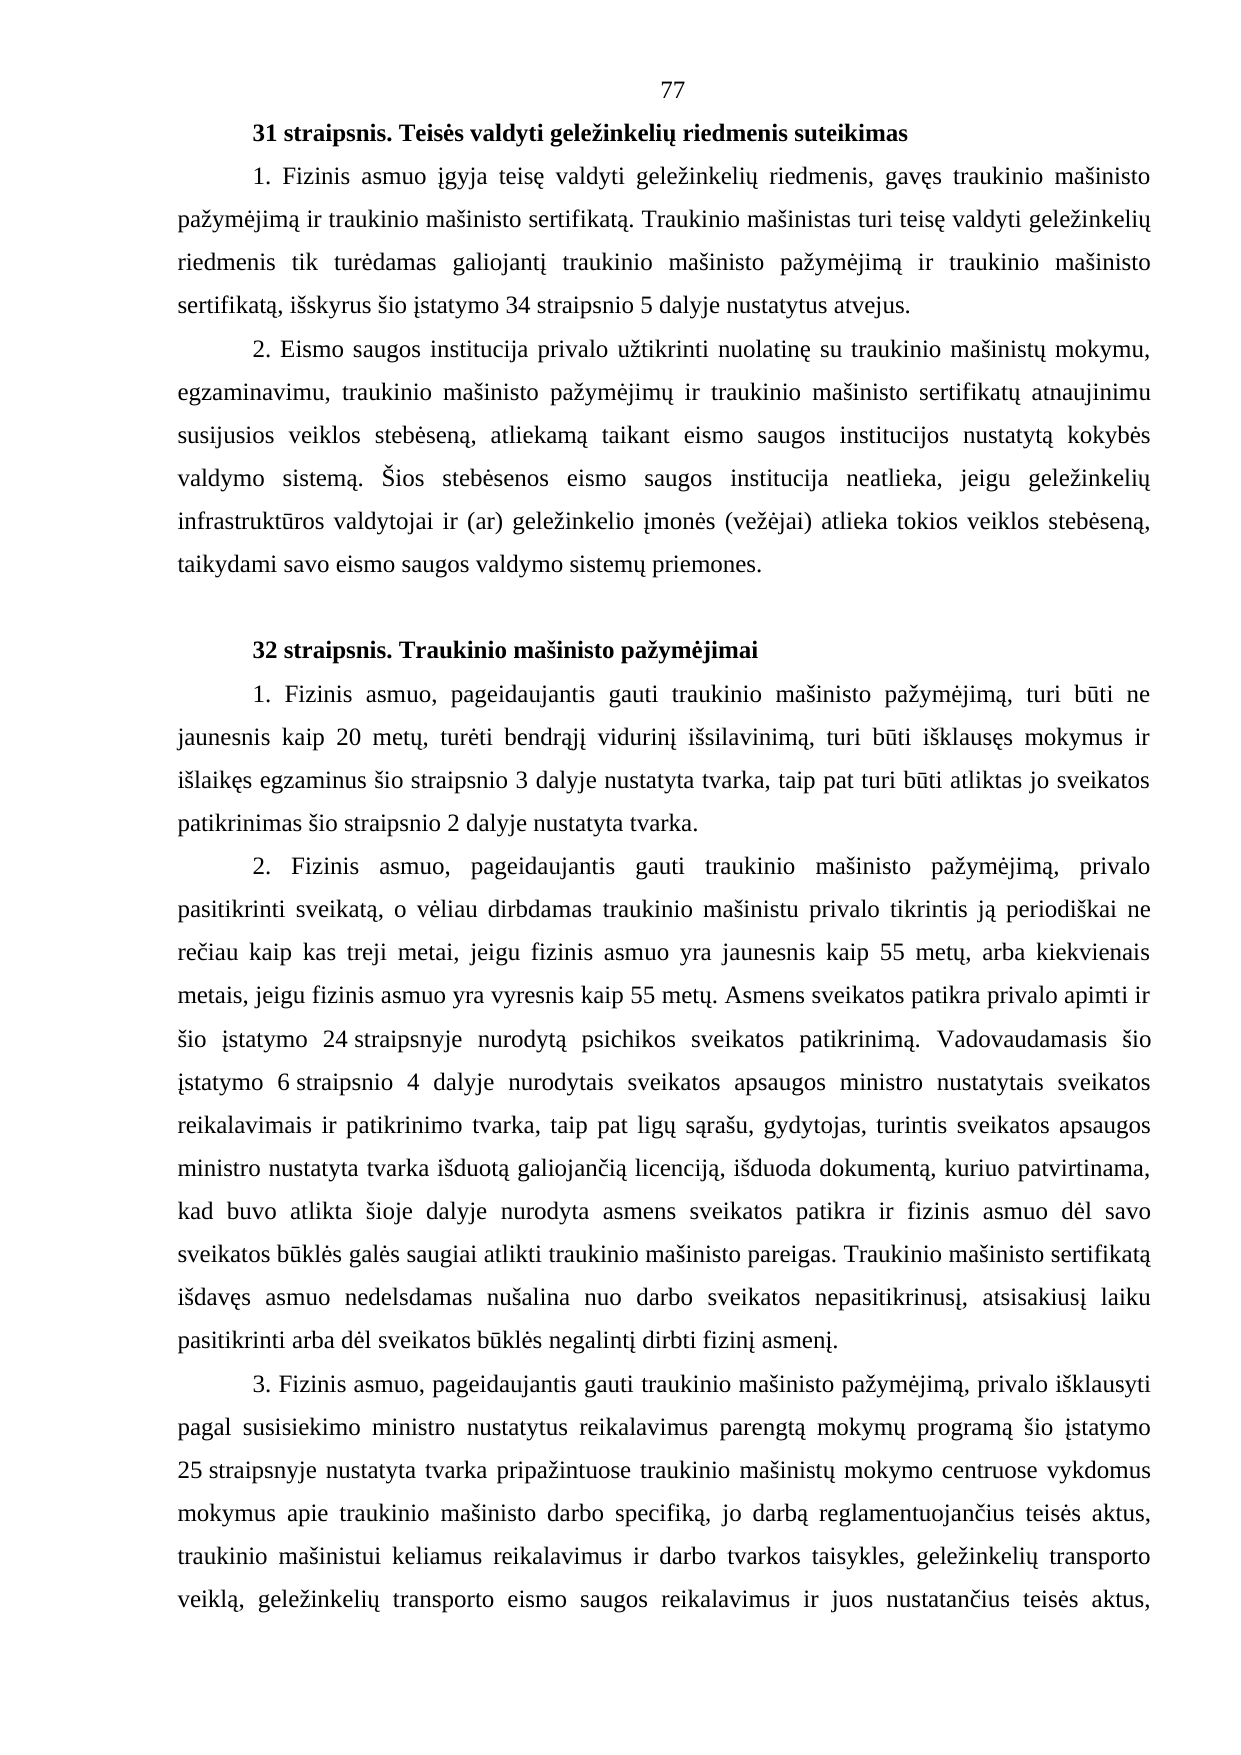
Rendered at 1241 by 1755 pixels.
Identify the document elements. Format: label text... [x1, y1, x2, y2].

text 32 straipsnis. Traukinio mašinisto pažymėjimai [177, 636, 1152, 664]
text 31 straipsnis. Teisės valdyti geležinkelių riedmenis suteikimas [177, 118, 1152, 147]
text 3. Fizinis asmuo, pageidaujantis gauti traukinio mašinisto pažymėjimą, privalo išklausyti pagal susisiekimo ministro nustatytus reikalavimus parengtą mokymų programą šio įstatymo 25 straipsnyje nustatyta tvarka pripažintuose traukinio mašinistų mokymo centruose vykdomus mokymus apie traukinio mašinisto darbo specifiką, jo darbą reglamentuojančius teisės aktus, traukinio mašinistui keliamus reikalavimus ir darbo tvarkos taisykles, geležinkelių transporto veiklą, geležinkelių transporto eismo saugos reikalavimus ir juos nustatančius teisės aktus, [177, 1369, 1152, 1613]
text 1. Fizinis asmuo įgyja teisę valdyti geležinkelių riedmenis, gavęs traukinio mašinisto pažymėjimą ir traukinio mašinisto sertifikatą. Traukinio mašinistas turi teisę valdyti geležinkelių riedmenis tik turėdamas galiojantį traukinio mašinisto pažymėjimą ir traukinio mašinisto sertifikatą, išskyrus šio įstatymo 34 straipsnio 5 dalyje nustatytus atvejus. [177, 161, 1152, 319]
text 1. Fizinis asmuo, pageidaujantis gauti traukinio mašinisto pažymėjimą, turi būti ne jaunesnis kaip 20 metų, turėti bendrąjį vidurinį išsilavinimą, turi būti išklausęs mokymus ir išlaikęs egzaminus šio straipsnio 3 dalyje nustatyta tvarka, taip pat turi būti atliktas jo sveikatos patikrinimas šio straipsnio 2 dalyje nustatyta tvarka. [177, 679, 1152, 837]
text 2. Eismo saugos institucija privalo užtikrinti nuolatinę su traukinio mašinistų mokymu, egzaminavimu, traukinio mašinisto pažymėjimų ir traukinio mašinisto sertifikatų atnaujinimu susijusios veiklos stebėseną, atliekamą taikant eismo saugos institucijos nustatytą kokybės valdymo sistemą. Šios stebėsenos eismo saugos institucija neatlieka, jeigu geležinkelių infrastruktūros valdytojai ir (ar) geležinkelio įmonės (vežėjai) atlieka tokios veiklos stebėseną, taikydami savo eismo saugos valdymo sistemų priemones. [177, 334, 1152, 578]
text 2. Fizinis asmuo, pageidaujantis gauti traukinio mašinisto pažymėjimą, privalo pasitikrinti sveikatą, o vėliau dirbdamas traukinio mašinistu privalo tikrintis ją periodiškai ne rečiau kaip kas treji metai, jeigu fizinis asmuo yra jaunesnis kaip 55 metų, arba kiekvienais metais, jeigu fizinis asmuo yra vyresnis kaip 55 metų. Asmens sveikatos patikra privalo apimti ir šio įstatymo 24 straipsnyje nurodytą psichikos sveikatos patikrinimą. Vadovaudamasis šio įstatymo 6 straipsnio 4 dalyje nurodytais sveikatos apsaugos ministro nustatytais sveikatos reikalavimais ir patikrinimo tvarka, taip pat ligų sąrašu, gydytojas, turintis sveikatos apsaugos ministro nustatyta tvarka išduotą galiojančią licenciją, išduoda dokumentą, kuriuo patvirtinama, kad buvo atlikta šioje dalyje nurodyta asmens sveikatos patikra ir fizinis asmuo dėl savo sveikatos būklės galės saugiai atlikti traukinio mašinisto pareigas. Traukinio mašinisto sertifikatą išdavęs asmuo nedelsdamas nušalina nuo darbo sveikatos nepasitikrinusį, atsisakiusį laiku pasitikrinti arba dėl sveikatos būklės negalintį dirbti fizinį asmenį. [177, 851, 1152, 1354]
